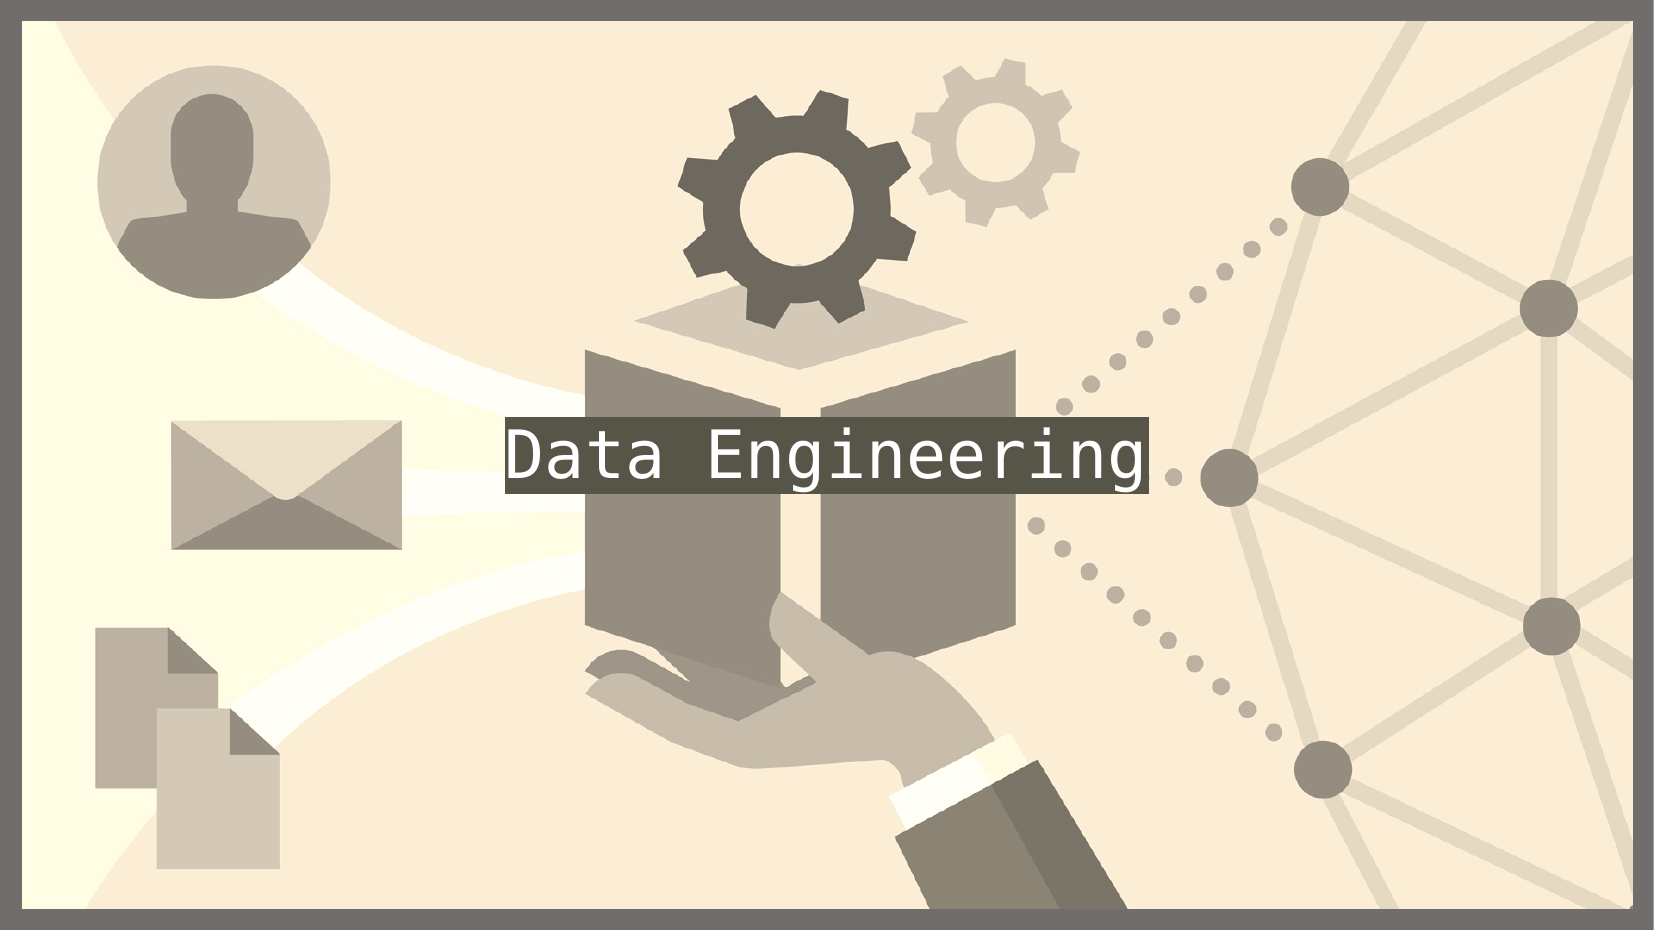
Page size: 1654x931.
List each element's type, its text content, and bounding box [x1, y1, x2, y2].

title Data Engineering [82, 37, 1571, 875]
picture [0, 0, 1654, 930]
